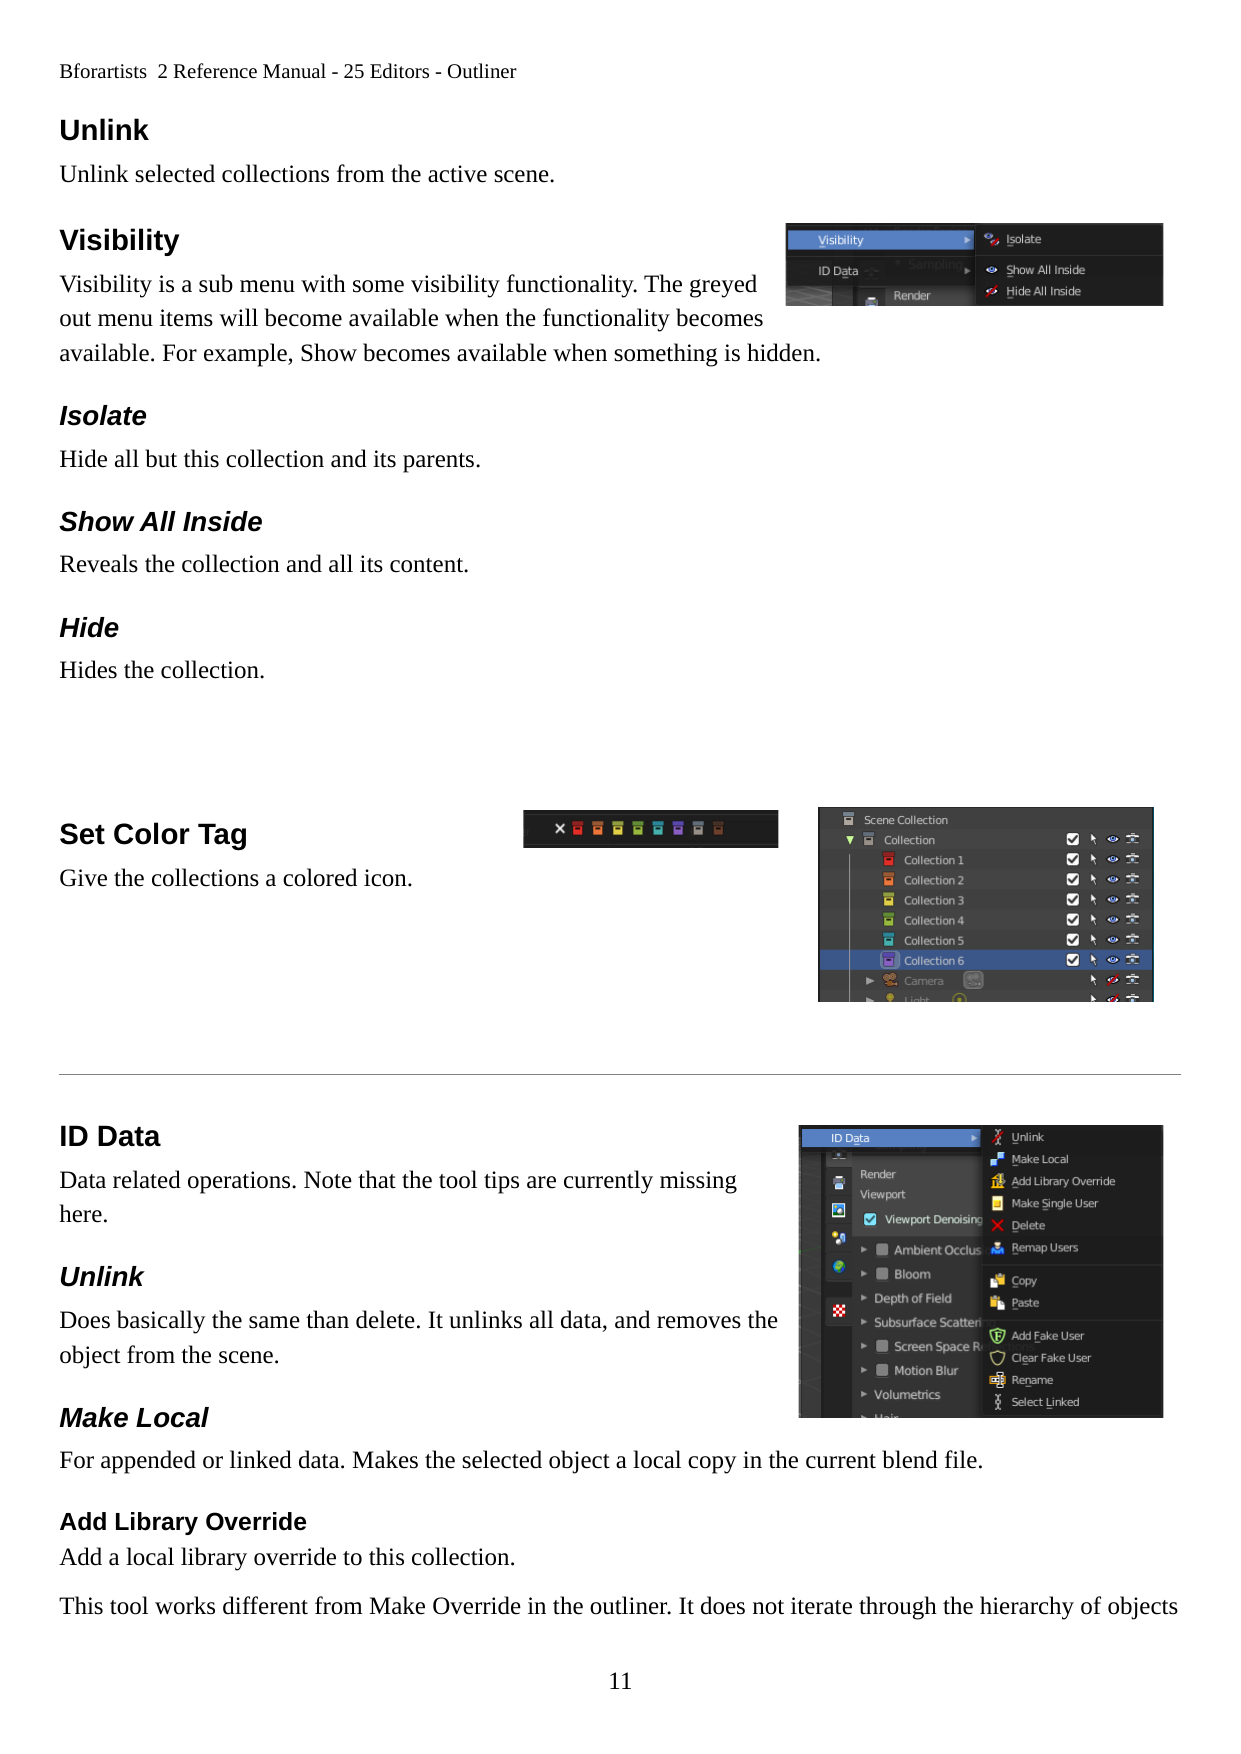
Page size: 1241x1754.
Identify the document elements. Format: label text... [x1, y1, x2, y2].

subtitle [1164, 1261, 1181, 1293]
text For appended or linked data. Makes the selected object a local copy in the current blend file. [59, 1446, 1181, 1474]
text This tool works different from Make Override in the outliner. It does not iterate through the hierarchy of objects [59, 1591, 1181, 1620]
picture [818, 807, 1154, 1002]
text Hides the collection. [59, 656, 1181, 684]
text Does basically the same than delete. It unlinks all data, and removes the object from the scene. [59, 1305, 798, 1368]
subtitle [1154, 817, 1181, 851]
text Data related operations. Note that the tool tips are currently missing here. [59, 1165, 798, 1228]
subtitle ID Data [59, 1118, 1181, 1152]
subtitle Isolate [59, 399, 1181, 431]
picture [523, 810, 779, 848]
picture [798, 1125, 1164, 1418]
text Unlink selected collections from the active scene. [59, 159, 1181, 188]
subtitle Set Color Tag [59, 817, 818, 851]
subtitle Unlink [59, 1261, 798, 1293]
subtitle Show All Inside [59, 505, 1181, 537]
text Hide all but this collection and its parents. [59, 444, 1181, 472]
text Add a local library override to this collection. [59, 1542, 1181, 1571]
subtitle Unlink [59, 113, 1181, 146]
subtitle Visibility [59, 222, 1181, 256]
text Visibility is a sub menu with some visibility functionality. The greyed out menu items will become available when the functionality becomes available. For example, Show becomes available when something is hidden. [59, 269, 1181, 366]
text [1154, 863, 1181, 892]
subtitle Make Local [59, 1401, 1181, 1433]
text Give the collections a colored icon. [59, 863, 818, 892]
picture [785, 223, 1164, 306]
text Reveals the collection and all its content. [59, 549, 1181, 578]
subtitle Add Library Override [59, 1507, 1181, 1536]
subtitle Hide [59, 611, 1181, 643]
